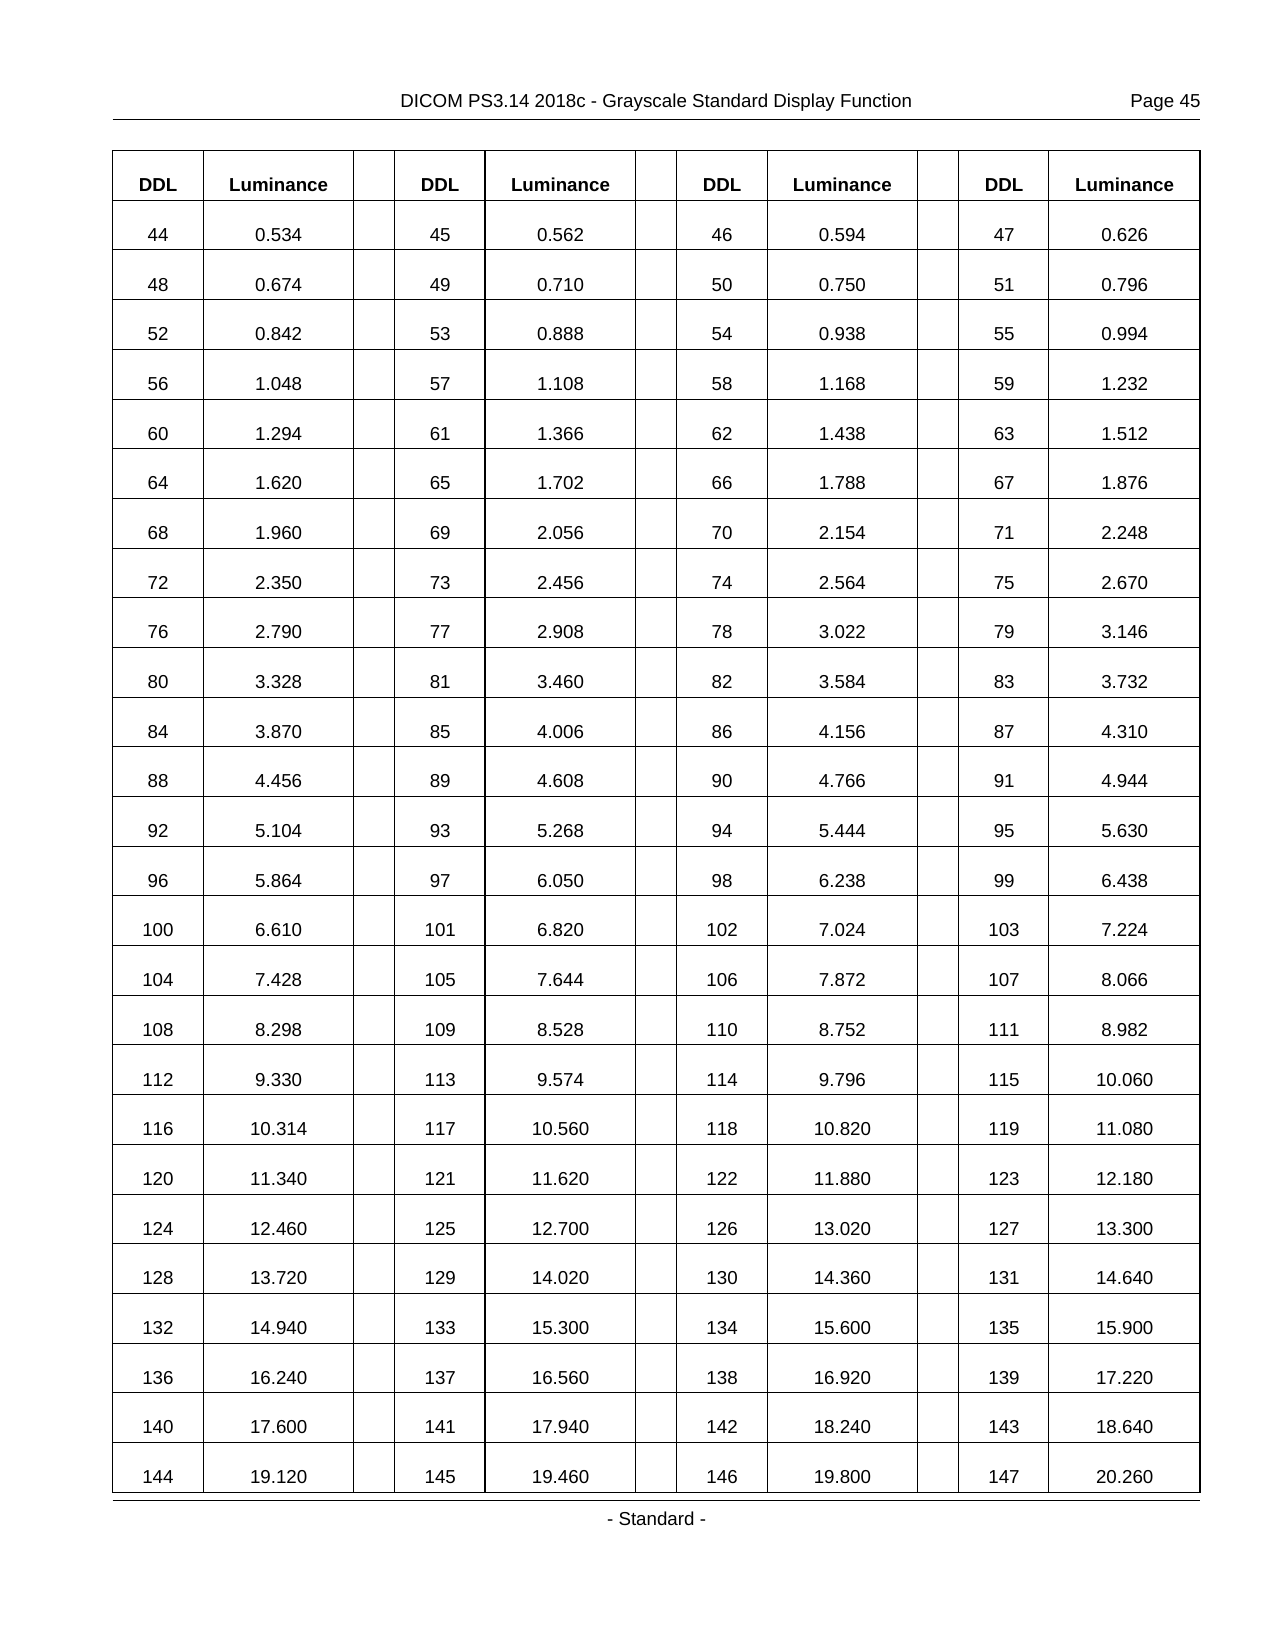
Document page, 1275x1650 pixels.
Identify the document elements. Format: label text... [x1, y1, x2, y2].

table_cell 110 [677, 996, 767, 1044]
table_cell 89 [395, 747, 484, 796]
table_cell 11.340 [204, 1145, 353, 1193]
table_header [636, 151, 676, 200]
table_cell 97 [395, 847, 484, 895]
table_cell [354, 400, 394, 448]
table_cell 139 [959, 1344, 1048, 1392]
table_cell 87 [959, 698, 1048, 746]
table_cell 3.328 [204, 648, 353, 697]
table_cell 9.574 [486, 1045, 635, 1094]
table_cell 2.564 [768, 549, 917, 597]
table_cell 7.644 [486, 946, 635, 995]
table_cell [354, 996, 394, 1044]
table_cell 14.020 [486, 1244, 635, 1293]
table_cell 7.428 [204, 946, 353, 995]
table_cell 102 [677, 896, 767, 945]
table_cell 6.610 [204, 896, 353, 945]
table_cell 3.146 [1049, 598, 1199, 647]
table_cell 2.456 [486, 549, 635, 597]
table_cell [636, 449, 676, 498]
table_cell 100 [113, 896, 203, 945]
table_header DDL [677, 151, 767, 200]
table_cell 16.560 [486, 1344, 635, 1392]
table_cell 125 [395, 1195, 484, 1243]
table_cell 9.796 [768, 1045, 917, 1094]
table_cell 86 [677, 698, 767, 746]
table_cell 2.790 [204, 598, 353, 647]
table_cell 13.720 [204, 1244, 353, 1293]
table_cell 4.766 [768, 747, 917, 796]
table_cell 14.940 [204, 1294, 353, 1342]
table_cell [354, 350, 394, 398]
table_cell 132 [113, 1294, 203, 1342]
table_cell 0.750 [768, 250, 917, 299]
table_cell [918, 996, 958, 1044]
table_cell 8.298 [204, 996, 353, 1044]
table_cell 143 [959, 1393, 1048, 1442]
table_cell 81 [395, 648, 484, 697]
table_cell 0.938 [768, 300, 917, 349]
table_cell 4.156 [768, 698, 917, 746]
table_cell 10.560 [486, 1095, 635, 1144]
table_cell 2.154 [768, 499, 917, 547]
table_cell 127 [959, 1195, 1048, 1243]
table_cell 128 [113, 1244, 203, 1293]
table_cell 50 [677, 250, 767, 299]
table_cell [354, 250, 394, 299]
table_cell 2.350 [204, 549, 353, 597]
table_cell 140 [113, 1393, 203, 1442]
table_cell 1.108 [486, 350, 635, 398]
table_cell [636, 400, 676, 448]
table_cell 1.960 [204, 499, 353, 547]
table_cell 117 [395, 1095, 484, 1144]
table_cell [918, 1195, 958, 1243]
table_cell 98 [677, 847, 767, 895]
table_cell [636, 1393, 676, 1442]
table_cell [918, 300, 958, 349]
table_cell 106 [677, 946, 767, 995]
table_cell 4.310 [1049, 698, 1199, 746]
table_cell 58 [677, 350, 767, 398]
table_cell 124 [113, 1195, 203, 1243]
table_cell 51 [959, 250, 1048, 299]
table_cell 114 [677, 1045, 767, 1094]
table_cell [636, 797, 676, 846]
table_cell 12.700 [486, 1195, 635, 1243]
table_cell [918, 698, 958, 746]
table_cell [354, 1344, 394, 1392]
table_cell [354, 1393, 394, 1442]
table_cell 141 [395, 1393, 484, 1442]
table_cell [636, 847, 676, 895]
table_header Luminance [1049, 151, 1199, 200]
table_cell 4.456 [204, 747, 353, 796]
table_cell [918, 1344, 958, 1392]
table_cell 111 [959, 996, 1048, 1044]
table_cell 4.006 [486, 698, 635, 746]
table_cell [354, 1443, 394, 1492]
table_cell 0.796 [1049, 250, 1199, 299]
table_cell 79 [959, 598, 1048, 647]
table_cell 137 [395, 1344, 484, 1392]
table_cell 17.940 [486, 1393, 635, 1442]
table_cell 0.534 [204, 201, 353, 249]
table_header DDL [113, 151, 203, 200]
table_cell [918, 499, 958, 547]
table_cell [636, 747, 676, 796]
table_cell [918, 350, 958, 398]
table_cell [918, 449, 958, 498]
table_cell 1.876 [1049, 449, 1199, 498]
table_cell [636, 1095, 676, 1144]
table_cell [354, 499, 394, 547]
table_cell [354, 847, 394, 895]
table_cell 115 [959, 1045, 1048, 1094]
table_cell 49 [395, 250, 484, 299]
table_cell [354, 449, 394, 498]
table_cell 72 [113, 549, 203, 597]
table_cell 6.438 [1049, 847, 1199, 895]
table_cell [918, 1244, 958, 1293]
table_cell 74 [677, 549, 767, 597]
table_cell 20.260 [1049, 1443, 1199, 1492]
table_cell [918, 747, 958, 796]
table_cell 18.240 [768, 1393, 917, 1442]
table_cell [354, 1244, 394, 1293]
table_cell 11.080 [1049, 1095, 1199, 1144]
table_cell 1.620 [204, 449, 353, 498]
table_cell [354, 946, 394, 995]
table_cell 62 [677, 400, 767, 448]
table_cell 0.626 [1049, 201, 1199, 249]
table_cell 94 [677, 797, 767, 846]
table_cell 99 [959, 847, 1048, 895]
table_cell 101 [395, 896, 484, 945]
table_cell [918, 896, 958, 945]
table_cell 10.314 [204, 1095, 353, 1144]
table_cell [636, 300, 676, 349]
table_cell [636, 250, 676, 299]
table_cell [354, 201, 394, 249]
table_cell 14.360 [768, 1244, 917, 1293]
table_cell 73 [395, 549, 484, 597]
table_cell [354, 747, 394, 796]
table_cell 19.120 [204, 1443, 353, 1492]
table_cell [354, 896, 394, 945]
table_cell 133 [395, 1294, 484, 1342]
table_cell 105 [395, 946, 484, 995]
table_cell 5.268 [486, 797, 635, 846]
table_cell 14.640 [1049, 1244, 1199, 1293]
table_cell [636, 549, 676, 597]
table_cell 0.994 [1049, 300, 1199, 349]
table_cell 16.920 [768, 1344, 917, 1392]
table_cell [918, 1095, 958, 1144]
table_cell [636, 1443, 676, 1492]
table_cell [636, 1344, 676, 1392]
table_cell 11.880 [768, 1145, 917, 1193]
table_cell 3.584 [768, 648, 917, 697]
table_cell 1.232 [1049, 350, 1199, 398]
table_cell 1.168 [768, 350, 917, 398]
table_header Luminance [486, 151, 635, 200]
table_cell 103 [959, 896, 1048, 945]
table_cell [636, 499, 676, 547]
table_cell [636, 598, 676, 647]
table_cell 17.220 [1049, 1344, 1199, 1392]
table_cell 134 [677, 1294, 767, 1342]
table_cell 8.982 [1049, 996, 1199, 1044]
table_cell [354, 1294, 394, 1342]
table_cell 54 [677, 300, 767, 349]
table_header [918, 151, 958, 200]
table_cell 45 [395, 201, 484, 249]
table_cell 17.600 [204, 1393, 353, 1442]
table_cell 0.842 [204, 300, 353, 349]
table_cell 19.460 [486, 1443, 635, 1492]
table_cell 96 [113, 847, 203, 895]
table_cell [636, 896, 676, 945]
table_cell [354, 300, 394, 349]
table_cell 109 [395, 996, 484, 1044]
table_cell 1.512 [1049, 400, 1199, 448]
table_cell 2.670 [1049, 549, 1199, 597]
table_cell 126 [677, 1195, 767, 1243]
table_cell [354, 1145, 394, 1193]
table_cell 3.870 [204, 698, 353, 746]
table_cell 145 [395, 1443, 484, 1492]
table_cell 9.330 [204, 1045, 353, 1094]
table_cell [354, 797, 394, 846]
table_cell [918, 847, 958, 895]
table_cell 8.752 [768, 996, 917, 1044]
table_cell [918, 250, 958, 299]
table_cell [636, 201, 676, 249]
table_cell 113 [395, 1045, 484, 1094]
table_cell 131 [959, 1244, 1048, 1293]
table_cell 0.674 [204, 250, 353, 299]
table_cell 142 [677, 1393, 767, 1442]
table_cell 13.020 [768, 1195, 917, 1243]
table_cell 91 [959, 747, 1048, 796]
table_cell 93 [395, 797, 484, 846]
table_cell 67 [959, 449, 1048, 498]
table_cell 64 [113, 449, 203, 498]
table_cell 16.240 [204, 1344, 353, 1392]
table_cell [636, 1145, 676, 1193]
table_cell [636, 946, 676, 995]
table_cell 13.300 [1049, 1195, 1199, 1243]
table_cell [918, 1443, 958, 1492]
table_cell 71 [959, 499, 1048, 547]
table_cell 90 [677, 747, 767, 796]
table_cell 0.710 [486, 250, 635, 299]
table_cell 107 [959, 946, 1048, 995]
table_cell 5.630 [1049, 797, 1199, 846]
table_cell [636, 1045, 676, 1094]
table_cell [354, 648, 394, 697]
table_cell 2.908 [486, 598, 635, 647]
table_cell [918, 648, 958, 697]
table_cell 15.900 [1049, 1294, 1199, 1342]
table_cell 1.702 [486, 449, 635, 498]
table_cell 130 [677, 1244, 767, 1293]
table_cell 52 [113, 300, 203, 349]
table_cell [636, 648, 676, 697]
table_cell [636, 350, 676, 398]
table_cell 135 [959, 1294, 1048, 1342]
table_cell 48 [113, 250, 203, 299]
table_cell 6.238 [768, 847, 917, 895]
table_cell 76 [113, 598, 203, 647]
table_cell 147 [959, 1443, 1048, 1492]
table_cell 129 [395, 1244, 484, 1293]
table_cell 66 [677, 449, 767, 498]
table_cell 65 [395, 449, 484, 498]
table_cell 61 [395, 400, 484, 448]
table_cell 19.800 [768, 1443, 917, 1492]
table_cell 57 [395, 350, 484, 398]
table_cell 121 [395, 1145, 484, 1193]
table_cell 18.640 [1049, 1393, 1199, 1442]
table_cell 4.608 [486, 747, 635, 796]
table_header Luminance [204, 151, 353, 200]
table_cell 10.820 [768, 1095, 917, 1144]
table_cell 2.248 [1049, 499, 1199, 547]
table_cell 85 [395, 698, 484, 746]
table_cell 55 [959, 300, 1048, 349]
table_cell 2.056 [486, 499, 635, 547]
table_cell 56 [113, 350, 203, 398]
table_cell 8.528 [486, 996, 635, 1044]
table_cell 84 [113, 698, 203, 746]
table_cell 88 [113, 747, 203, 796]
table_cell 80 [113, 648, 203, 697]
table_cell 120 [113, 1145, 203, 1193]
table_cell 59 [959, 350, 1048, 398]
table_cell 144 [113, 1443, 203, 1492]
table_cell [918, 1045, 958, 1094]
table_cell 6.050 [486, 847, 635, 895]
table_cell 108 [113, 996, 203, 1044]
table_cell 136 [113, 1344, 203, 1392]
table_cell 12.460 [204, 1195, 353, 1243]
table_cell 15.300 [486, 1294, 635, 1342]
table_cell [918, 797, 958, 846]
table_cell 3.022 [768, 598, 917, 647]
table_cell 1.366 [486, 400, 635, 448]
table_cell 146 [677, 1443, 767, 1492]
table_cell 53 [395, 300, 484, 349]
table_cell [354, 598, 394, 647]
table_cell 7.224 [1049, 896, 1199, 945]
table_cell 0.594 [768, 201, 917, 249]
table_cell [918, 1145, 958, 1193]
table_cell 0.888 [486, 300, 635, 349]
table_cell [918, 1294, 958, 1342]
table_cell [354, 1095, 394, 1144]
table_cell 1.048 [204, 350, 353, 398]
table_cell 8.066 [1049, 946, 1199, 995]
table_cell 6.820 [486, 896, 635, 945]
table_cell [636, 1244, 676, 1293]
table_cell 1.294 [204, 400, 353, 448]
table_cell 68 [113, 499, 203, 547]
table_cell 60 [113, 400, 203, 448]
table_cell [918, 946, 958, 995]
table_cell [354, 1045, 394, 1094]
table_header DDL [959, 151, 1048, 200]
table_cell [636, 698, 676, 746]
table_cell [918, 598, 958, 647]
table_cell 1.438 [768, 400, 917, 448]
table_cell 122 [677, 1145, 767, 1193]
table_cell 0.562 [486, 201, 635, 249]
table_cell 118 [677, 1095, 767, 1144]
table_cell 63 [959, 400, 1048, 448]
table_cell 3.732 [1049, 648, 1199, 697]
table_cell [636, 1195, 676, 1243]
table_cell 46 [677, 201, 767, 249]
table_header DDL [395, 151, 484, 200]
table_cell 116 [113, 1095, 203, 1144]
table_cell 5.864 [204, 847, 353, 895]
table_cell 44 [113, 201, 203, 249]
table_cell 104 [113, 946, 203, 995]
table_cell 69 [395, 499, 484, 547]
table_cell 3.460 [486, 648, 635, 697]
table_cell 75 [959, 549, 1048, 597]
table_cell 4.944 [1049, 747, 1199, 796]
table_cell 123 [959, 1145, 1048, 1193]
table_cell 77 [395, 598, 484, 647]
table_cell [918, 549, 958, 597]
table_cell [354, 1195, 394, 1243]
table_cell 112 [113, 1045, 203, 1094]
table_cell 11.620 [486, 1145, 635, 1193]
table_cell [354, 549, 394, 597]
table_cell 138 [677, 1344, 767, 1392]
table_cell [918, 201, 958, 249]
table_cell 83 [959, 648, 1048, 697]
table_cell [918, 1393, 958, 1442]
table_cell 12.180 [1049, 1145, 1199, 1193]
table_cell 7.024 [768, 896, 917, 945]
table_cell [636, 1294, 676, 1342]
table_cell 1.788 [768, 449, 917, 498]
table_header [354, 151, 394, 200]
table_cell 95 [959, 797, 1048, 846]
table_cell 70 [677, 499, 767, 547]
table_cell 5.444 [768, 797, 917, 846]
table_cell [354, 698, 394, 746]
table_cell 119 [959, 1095, 1048, 1144]
table_cell 47 [959, 201, 1048, 249]
table_cell [636, 996, 676, 1044]
table_cell 15.600 [768, 1294, 917, 1342]
table_cell 7.872 [768, 946, 917, 995]
table_cell 10.060 [1049, 1045, 1199, 1094]
table_cell 82 [677, 648, 767, 697]
table_cell 5.104 [204, 797, 353, 846]
table_header Luminance [768, 151, 917, 200]
table_cell 78 [677, 598, 767, 647]
table_cell [918, 400, 958, 448]
table_cell 92 [113, 797, 203, 846]
